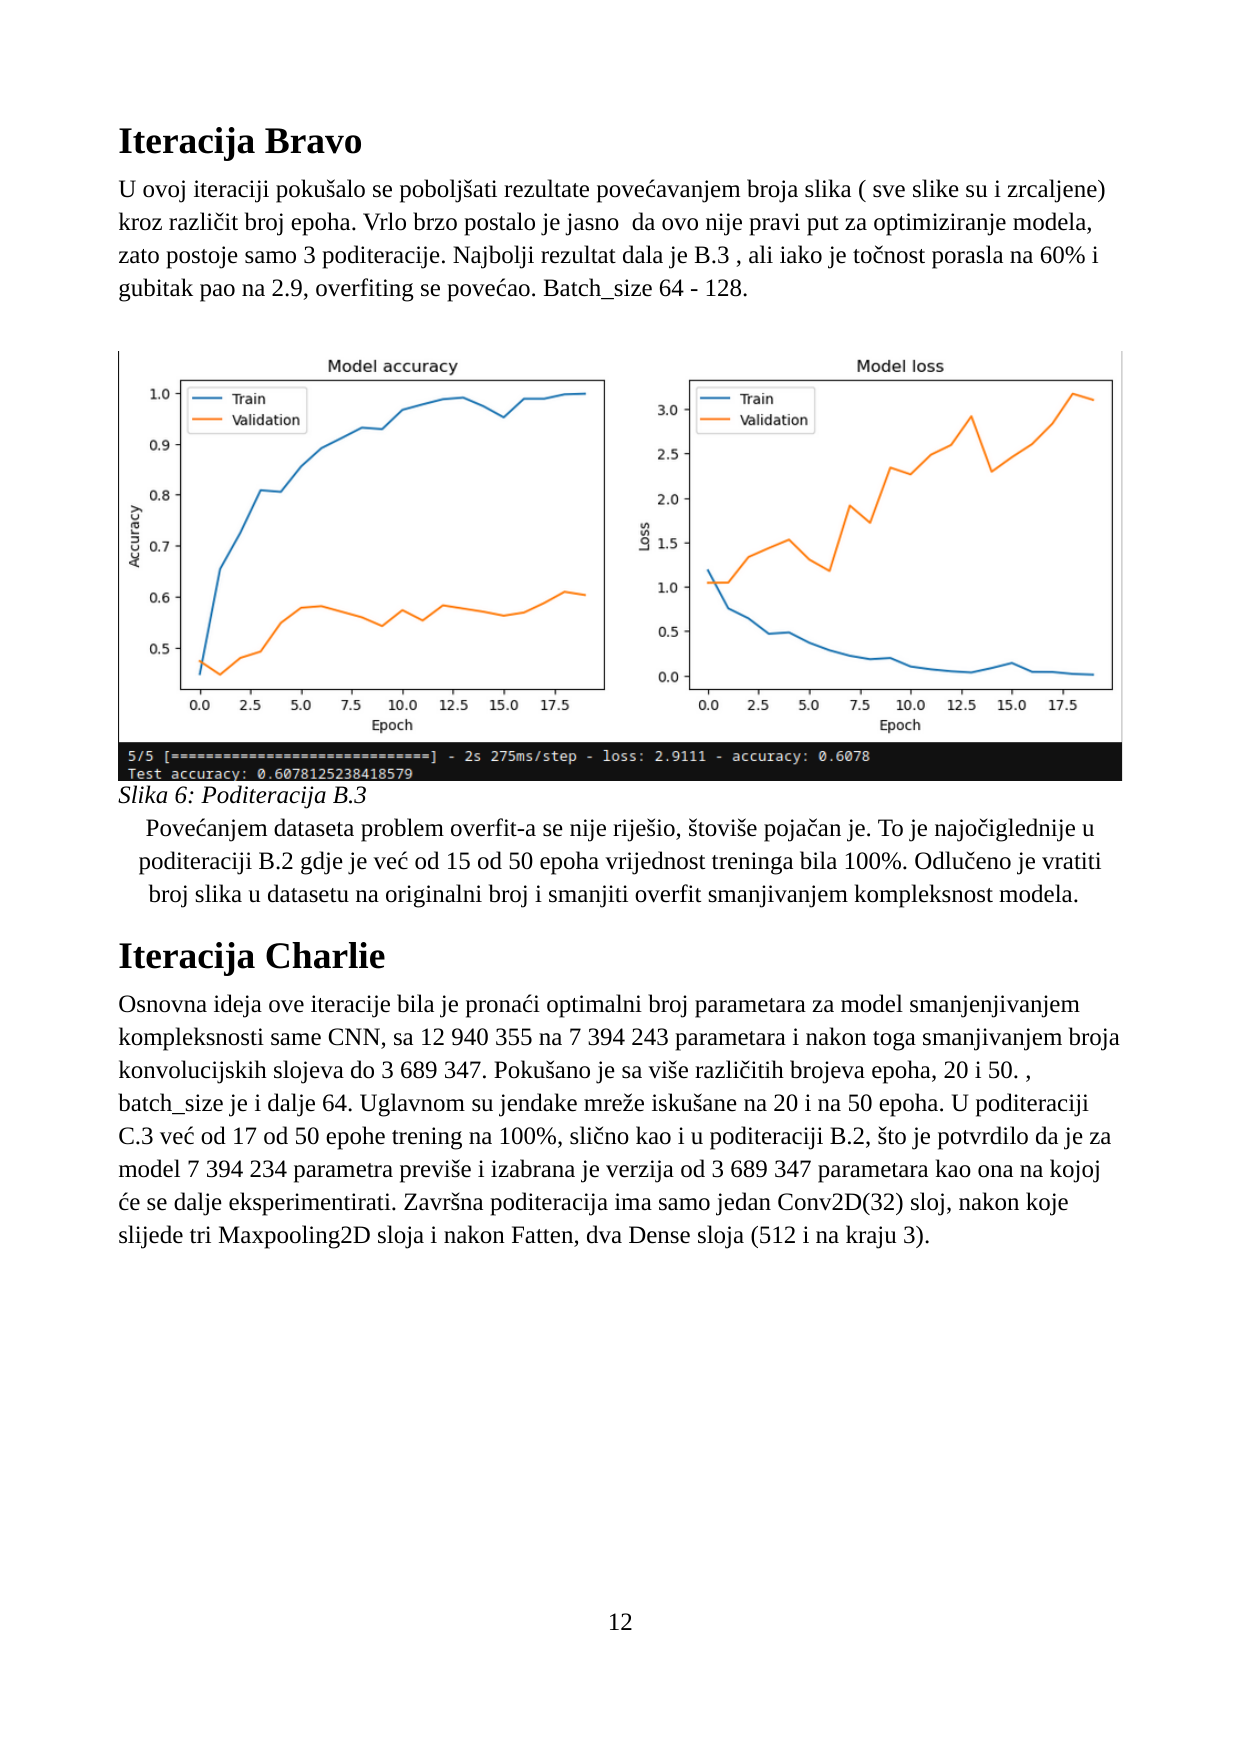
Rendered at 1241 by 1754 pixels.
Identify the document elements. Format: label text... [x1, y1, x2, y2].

text Povećanjem dataseta problem overfit-a se nije riješio, štoviše pojačan je. To je najočiglednije u poditeraciji B.2 gdje je već od 15 od 50 epoha vrijednost treninga bila 100%. Odlučeno je vratiti broj slika u datasetu na originalni broj i smanjiti overfit smanjivanjem kompleksnost modela. [118, 809, 1122, 908]
text [118, 339, 1122, 351]
text U ovoj iteraciji pokušalo se poboljšati rezultate povećavanjem broja slika ( sve slike su i zrcaljene) kroz različit broj epoha. Vrlo brzo postalo je jasno da ovo nije pravi put za optimiziranje modela, zato postoje samo 3 poditeracije. Najbolji rezultat dala je B.3 , ali iako je točnost porasla na 60% i gubitak pao na 2.9, overfiting se povećao. Batch_size 64 - 128. [118, 174, 1122, 302]
subtitle Iteracija Bravo [118, 118, 1122, 161]
picture [118, 351, 1123, 781]
text Slika 6: Poditeracija B.3 [118, 781, 1122, 809]
subtitle Iteracija Charlie [118, 933, 1122, 976]
text Osnovna ideja ove iteracije bila je pronaći optimalni broj parametara za model smanjenjivanjem kompleksnosti same CNN, sa 12 940 355 na 7 394 243 parametara i nakon toga smanjivanjem broja konvolucijskih slojeva do 3 689 347. Pokušano je sa više različitih brojeva epoha, 20 i 50. , batch_size je i dalje 64. Uglavnom su jendake mreže iskušane na 20 i na 50 epoha. U poditeraciji C.3 već od 17 od 50 epohe trening na 100%, slično kao i u poditeraciji B.2, što je potvrdilo da je za model 7 394 234 parametra previše i izabrana je verzija od 3 689 347 parametara kao ona na kojoj će se dalje eksperimentirati. Završna poditeracija ima samo jedan Conv2D(32) sloj, nakon koje slijede tri Maxpooling2D sloja i nakon Fatten, dva Dense sloja (512 i na kraju 3). [118, 989, 1122, 1249]
